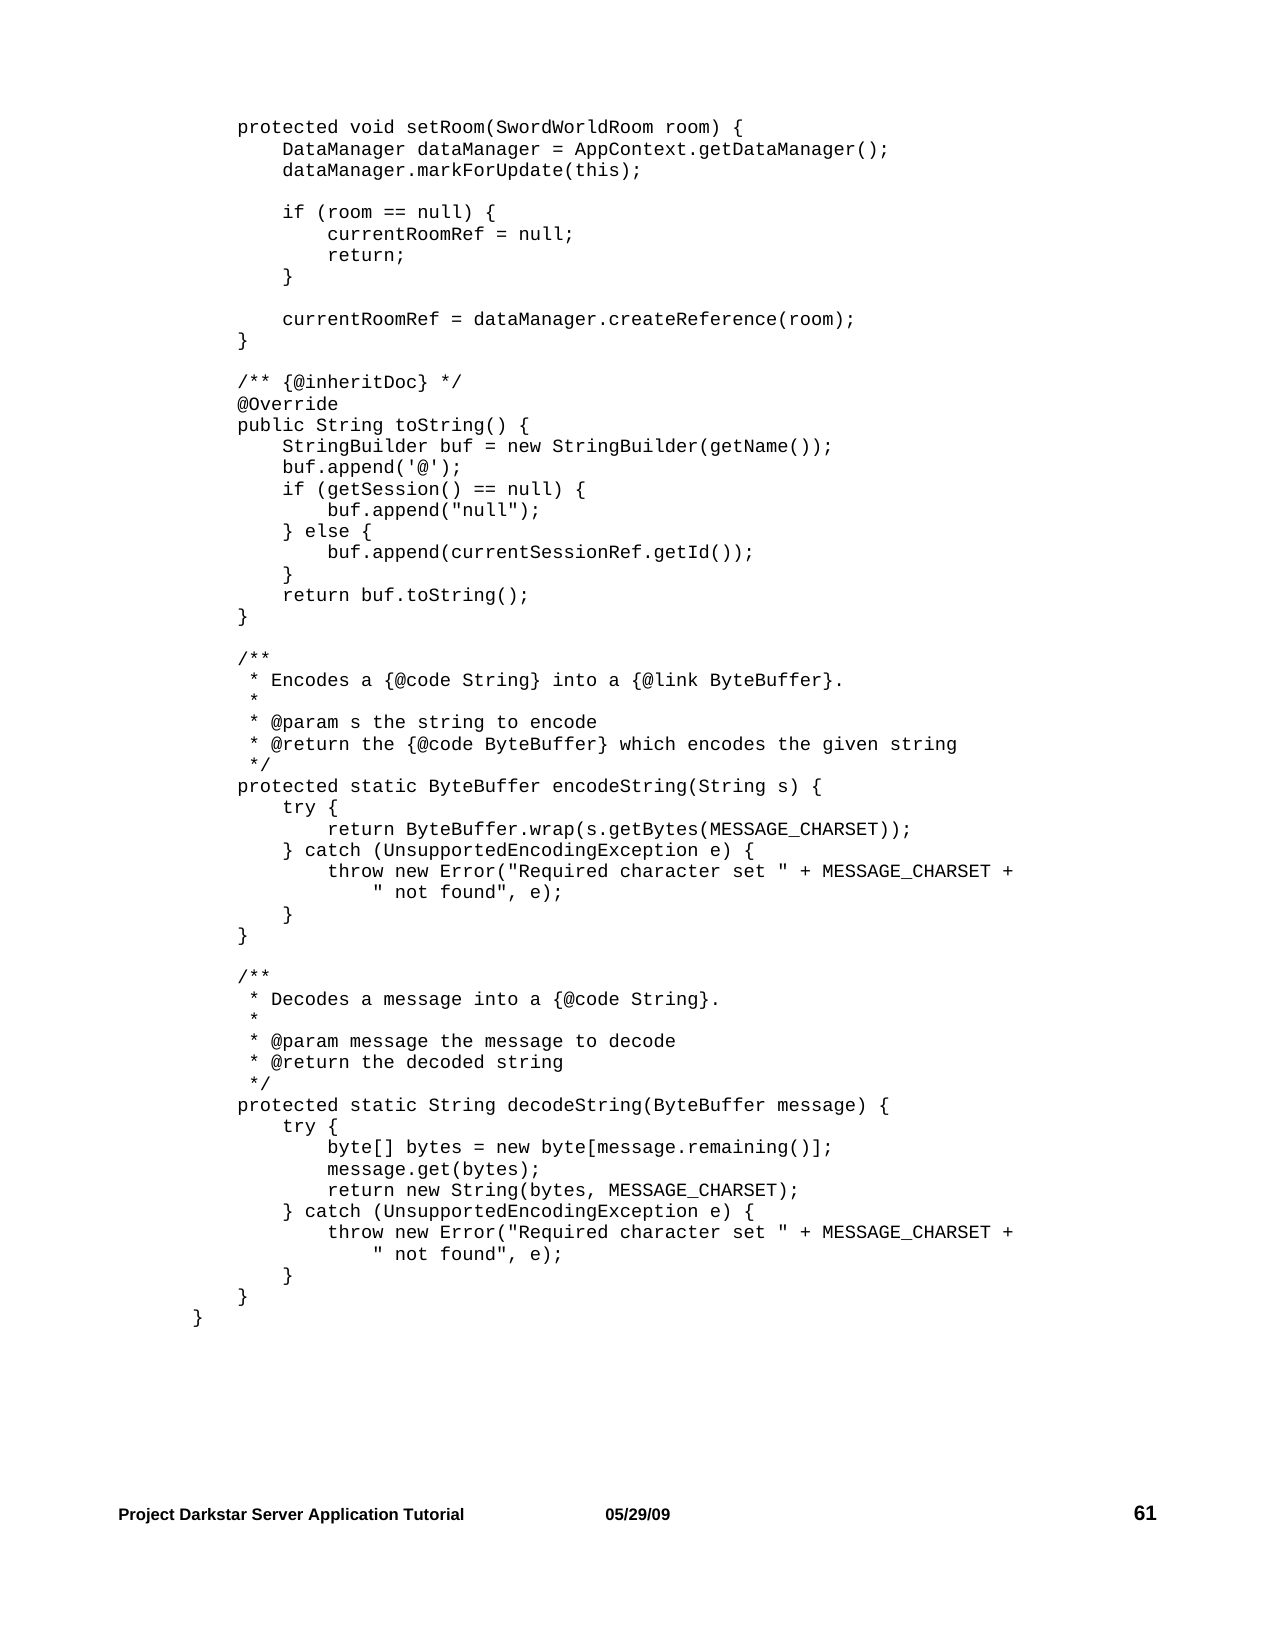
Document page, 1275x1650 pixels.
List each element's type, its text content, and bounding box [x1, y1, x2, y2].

text } [192, 564, 1098, 586]
text @Override [192, 394, 1098, 416]
text } catch (UnsupportedEncodingException e) { [192, 841, 1098, 862]
text return ByteBuffer.wrap(s.getBytes(MESSAGE_CHARSET)); [192, 819, 1098, 841]
text return buf.toString(); [192, 586, 1098, 607]
text public String toString() { [192, 416, 1098, 437]
text */ [192, 756, 1098, 777]
text protected static ByteBuffer encodeString(String s) { [192, 777, 1098, 798]
text * [192, 692, 1098, 713]
text throw new Error("Required character set " + MESSAGE_CHARSET + [192, 1223, 1098, 1244]
text return new String(bytes, MESSAGE_CHARSET); [192, 1181, 1098, 1202]
text buf.append("null"); [192, 501, 1098, 522]
text if (room == null) { [192, 203, 1098, 224]
text * @return the decoded string [192, 1053, 1098, 1074]
text } [192, 267, 1098, 288]
text currentRoomRef = null; [192, 224, 1098, 246]
text protected void setRoom(SwordWorldRoom room) { [192, 118, 1098, 139]
text } [192, 926, 1098, 947]
text /** [192, 968, 1098, 989]
text try { [192, 798, 1098, 819]
text * Encodes a {@code String} into a {@link ByteBuffer}. [192, 671, 1098, 692]
text /** {@inheritDoc} */ [192, 373, 1098, 394]
text " not found", e); [192, 883, 1098, 904]
text " not found", e); [192, 1244, 1098, 1266]
text * @param message the message to decode [192, 1032, 1098, 1053]
text if (getSession() == null) { [192, 479, 1098, 501]
text buf.append(currentSessionRef.getId()); [192, 543, 1098, 564]
text } [192, 1266, 1098, 1287]
text * @return the {@code ByteBuffer} which encodes the given string [192, 734, 1098, 756]
text } else { [192, 522, 1098, 543]
text } catch (UnsupportedEncodingException e) { [192, 1202, 1098, 1223]
text return; [192, 246, 1098, 267]
text try { [192, 1117, 1098, 1138]
text message.get(bytes); [192, 1159, 1098, 1181]
text * [192, 1011, 1098, 1032]
text * @param s the string to encode [192, 713, 1098, 734]
text } [192, 904, 1098, 926]
text currentRoomRef = dataManager.createReference(room); [192, 309, 1098, 331]
text } [192, 331, 1098, 352]
text byte[] bytes = new byte[message.remaining()]; [192, 1138, 1098, 1159]
text * Decodes a message into a {@code String}. [192, 989, 1098, 1011]
text protected static String decodeString(ByteBuffer message) { [192, 1096, 1098, 1117]
text buf.append('@'); [192, 458, 1098, 479]
text } [192, 607, 1098, 628]
text throw new Error("Required character set " + MESSAGE_CHARSET + [192, 862, 1098, 883]
text } [192, 1308, 1098, 1351]
text StringBuilder buf = new StringBuilder(getName()); [192, 437, 1098, 458]
text */ [192, 1074, 1098, 1096]
text /** [192, 649, 1098, 671]
text DataManager dataManager = AppContext.getDataManager(); [192, 139, 1098, 161]
text dataManager.markForUpdate(this); [192, 161, 1098, 182]
text } [192, 1287, 1098, 1308]
